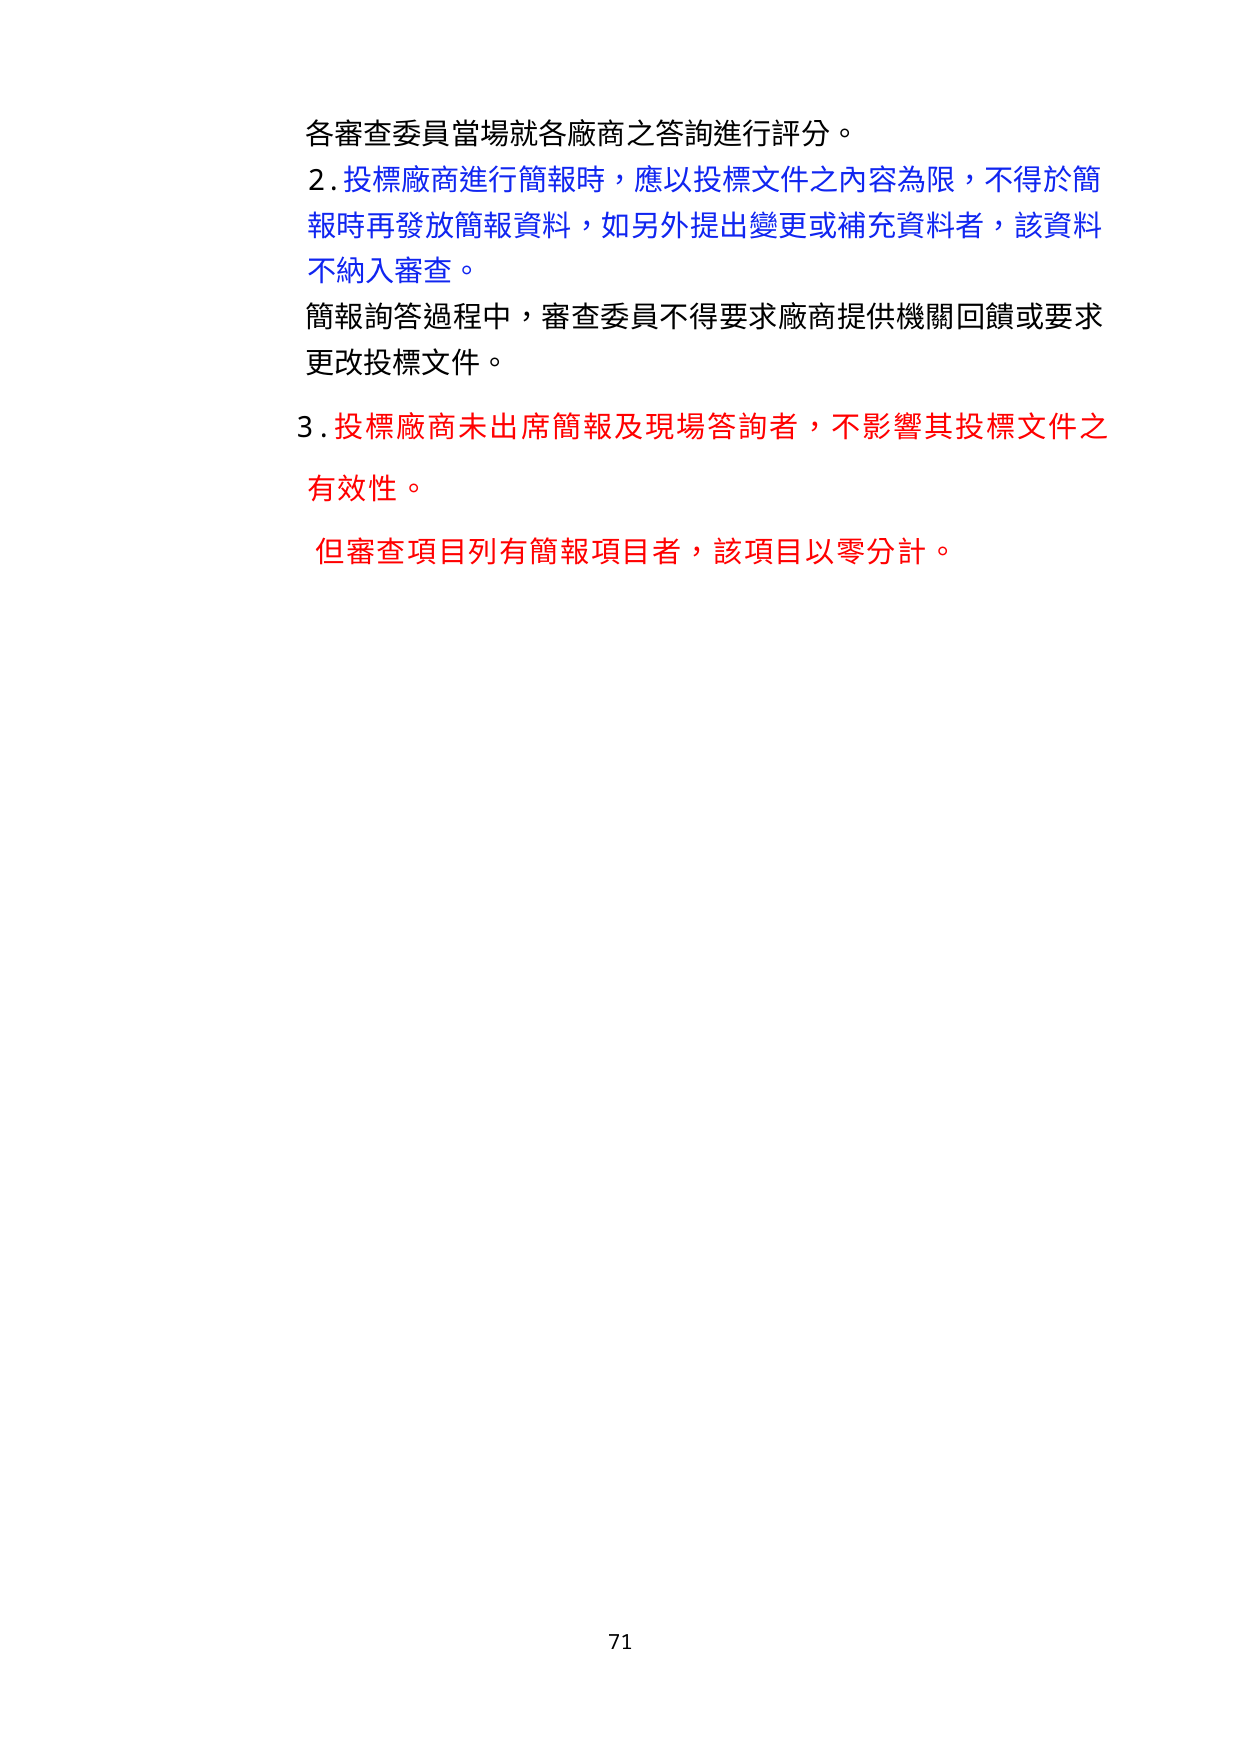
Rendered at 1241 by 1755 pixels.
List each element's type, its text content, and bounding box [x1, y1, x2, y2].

text 2.投標廠商進行簡報時，應以投標文件之內容為限，不得於簡報時再發放簡報資料，如另外提出變更或補充資料者，該資料不納入審查。 [185, 153, 1103, 291]
text 簡報詢答過程中，審查委員不得要求廠商提供機關回饋或要求更改投標文件。 [305, 291, 1103, 383]
text 3.投標廠商未出席簡報及現場答詢者，不影響其投標文件之有效性。 [218, 383, 1110, 508]
text 但審查項目列有簡報項目者，該項目以零分計。 [155, 508, 1110, 570]
text 各審查委員當場就各廠商之答詢進行評分。 [305, 108, 1103, 153]
